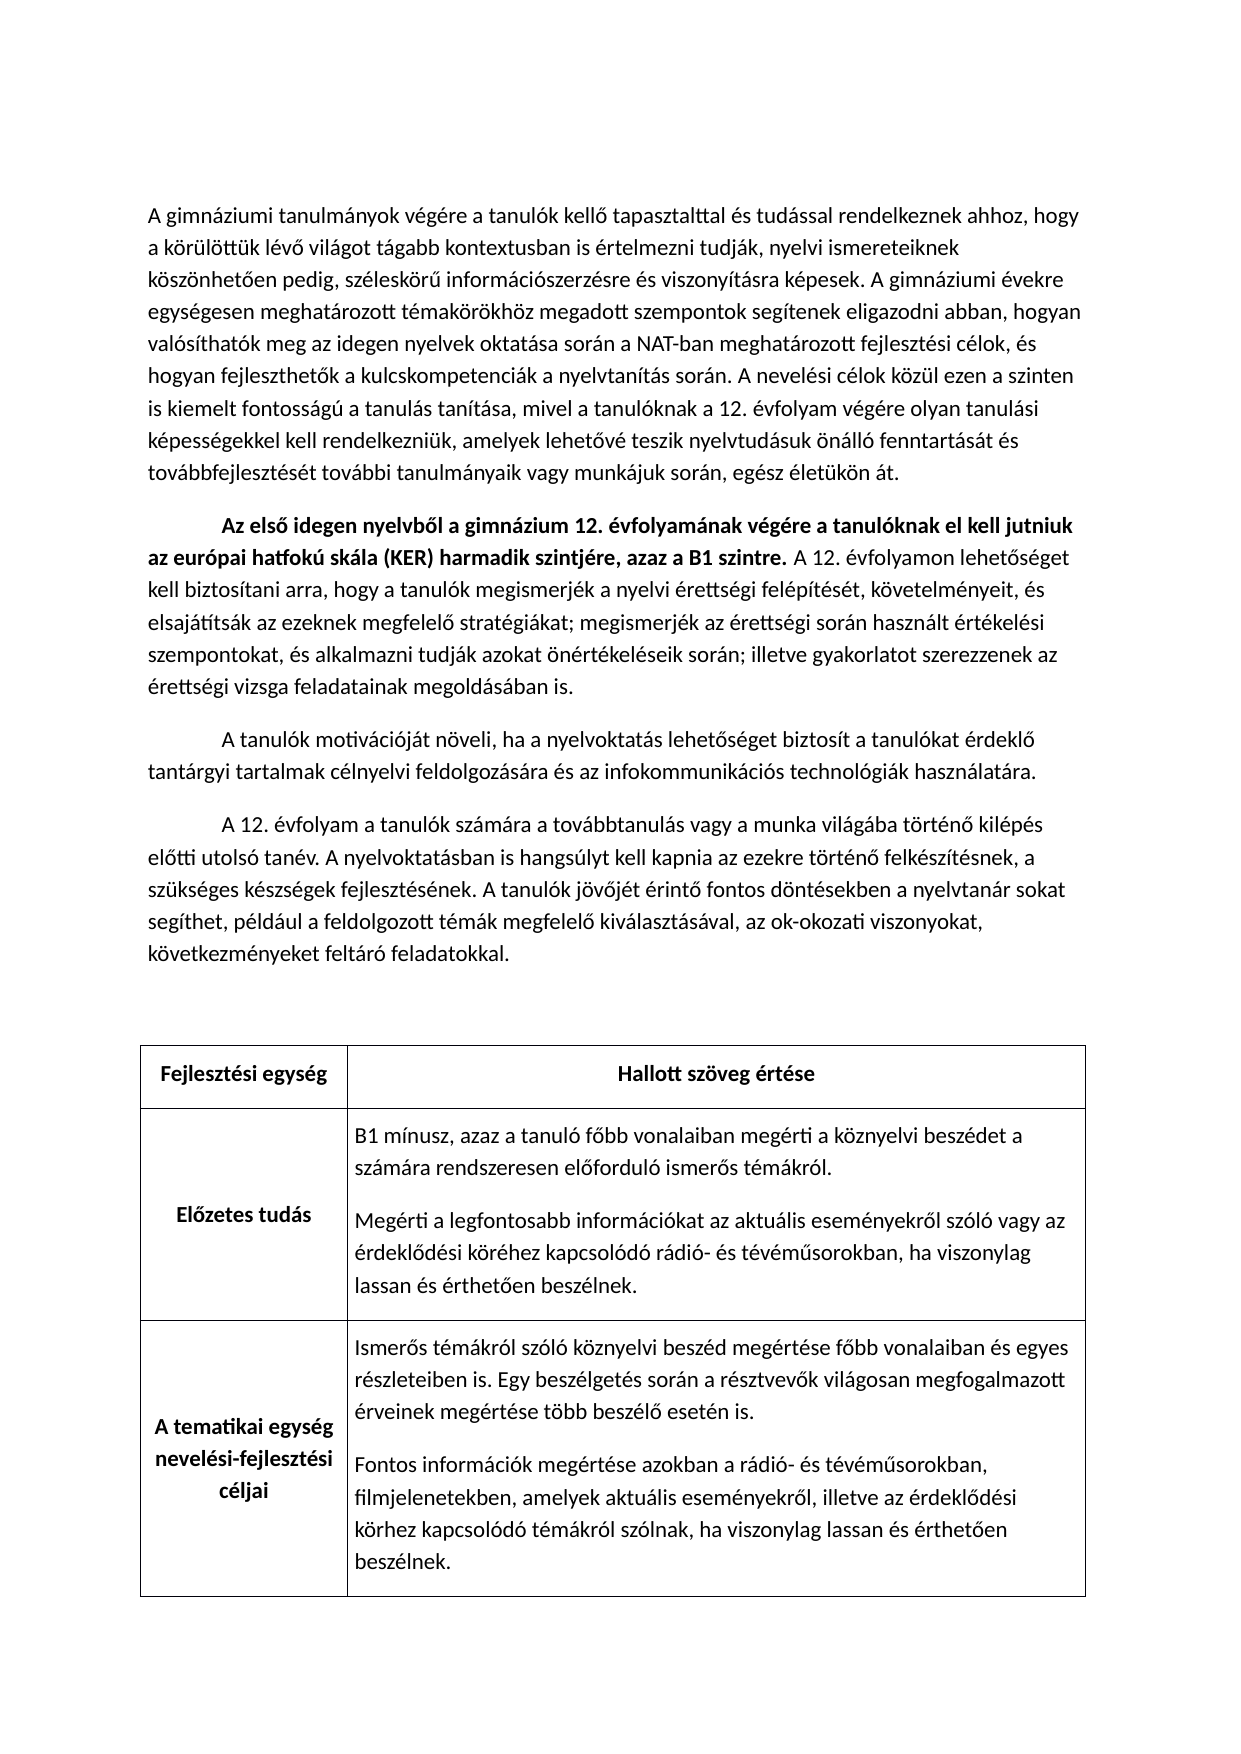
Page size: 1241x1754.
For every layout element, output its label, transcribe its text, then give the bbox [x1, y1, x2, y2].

table_cell Ismerős témákról szóló köznyelvi beszéd megértése főbb vonalaiban és egyes részleteiben is. Egy beszélgetés során a résztvevők világosan megfogalmazott érveinek megértése több beszélő esetén is. Fontos információk megértése azokban a rádió- és tévéműsorokban, filmjelenetekben, amelyek aktuális eseményekről, illetve az érdeklődési körhez kapcsolódó témákról szólnak, ha viszonylag lassan és érthetően beszélnek. [348, 1321, 1085, 1596]
text A tanulók motivációját növeli, ha a nyelvoktatás lehetőséget biztosít a tanulókat érdeklő tantárgyi tartalmak célnyelvi feldolgozására és az infokommunikációs technológiák használatára. [148, 725, 1092, 785]
table_header Fejlesztési egység [141, 1046, 347, 1108]
table_cell A tematikai egység nevelési-fejlesztési céljai [141, 1321, 347, 1596]
text A 12. évfolyam a tanulók számára a továbbtanulás vagy a munka világába történő kilépés előtti utolsó tanév. A nyelvoktatásban is hangsúlyt kell kapnia az ezekre történő felkészítésnek, a szükséges készségek fejlesztésének. A tanulók jövőjét érintő fontos döntésekben a nyelvtanár sokat segíthet, például a feldolgozott témák megfelelő kiválasztásával, az ok-okozati viszonyokat, következményeket feltáró feladatokkal. [148, 810, 1092, 967]
table_cell Előzetes tudás [141, 1109, 347, 1319]
text A gimnáziumi tanulmányok végére a tanulók kellő tapasztalttal és tudással rendelkeznek ahhoz, hogy a körülöttük lévő világot tágabb kontextusban is értelmezni tudják, nyelvi ismereteiknek köszönhetően pedig, széleskörű információszerzésre és viszonyításra képesek. A gimnáziumi évekre egységesen meghatározott témakörökhöz megadott szempontok segítenek eligazodni abban, hogyan valósíthatók meg az idegen nyelvek oktatása során a NAT-ban meghatározott fejlesztési célok, és hogyan fejleszthetők a kulcskompetenciák a nyelvtanítás során. A nevelési célok közül ezen a szinten is kiemelt fontosságú a tanulás tanítása, mivel a tanulóknak a 12. évfolyam végére olyan tanulási képességekkel kell rendelkezniük, amelyek lehetővé teszik nyelvtudásuk önálló fenntartását és továbbfejlesztését további tanulmányaik vagy munkájuk során, egész életükön át. [148, 201, 1092, 486]
table_cell B1 mínusz, azaz a tanuló főbb vonalaiban megérti a köznyelvi beszédet a számára rendszeresen előforduló ismerős témákról. Megérti a legfontosabb információkat az aktuális eseményekről szóló vagy az érdeklődési köréhez kapcsolódó rádió- és tévéműsorokban, ha viszonylag lassan és érthetően beszélnek. [348, 1109, 1085, 1319]
text Az első idegen nyelvből a gimnázium 12. évfolyamának végére a tanulóknak el kell jutniuk az európai hatfokú skála (KER) harmadik szintjére, azaz a B1 szintre. A 12. évfolyamon lehetőséget kell biztosítani arra, hogy a tanulók megismerjék a nyelvi érettségi felépítését, követelményeit, és elsajátítsák az ezeknek megfelelő stratégiákat; megismerjék az érettségi során használt értékelési szempontokat, és alkalmazni tudják azokat önértékeléseik során; illetve gyakorlatot szerezzenek az érettségi vizsga feladatainak megoldásában is. [148, 511, 1092, 700]
table_header Hallott szöveg értése [348, 1046, 1085, 1108]
